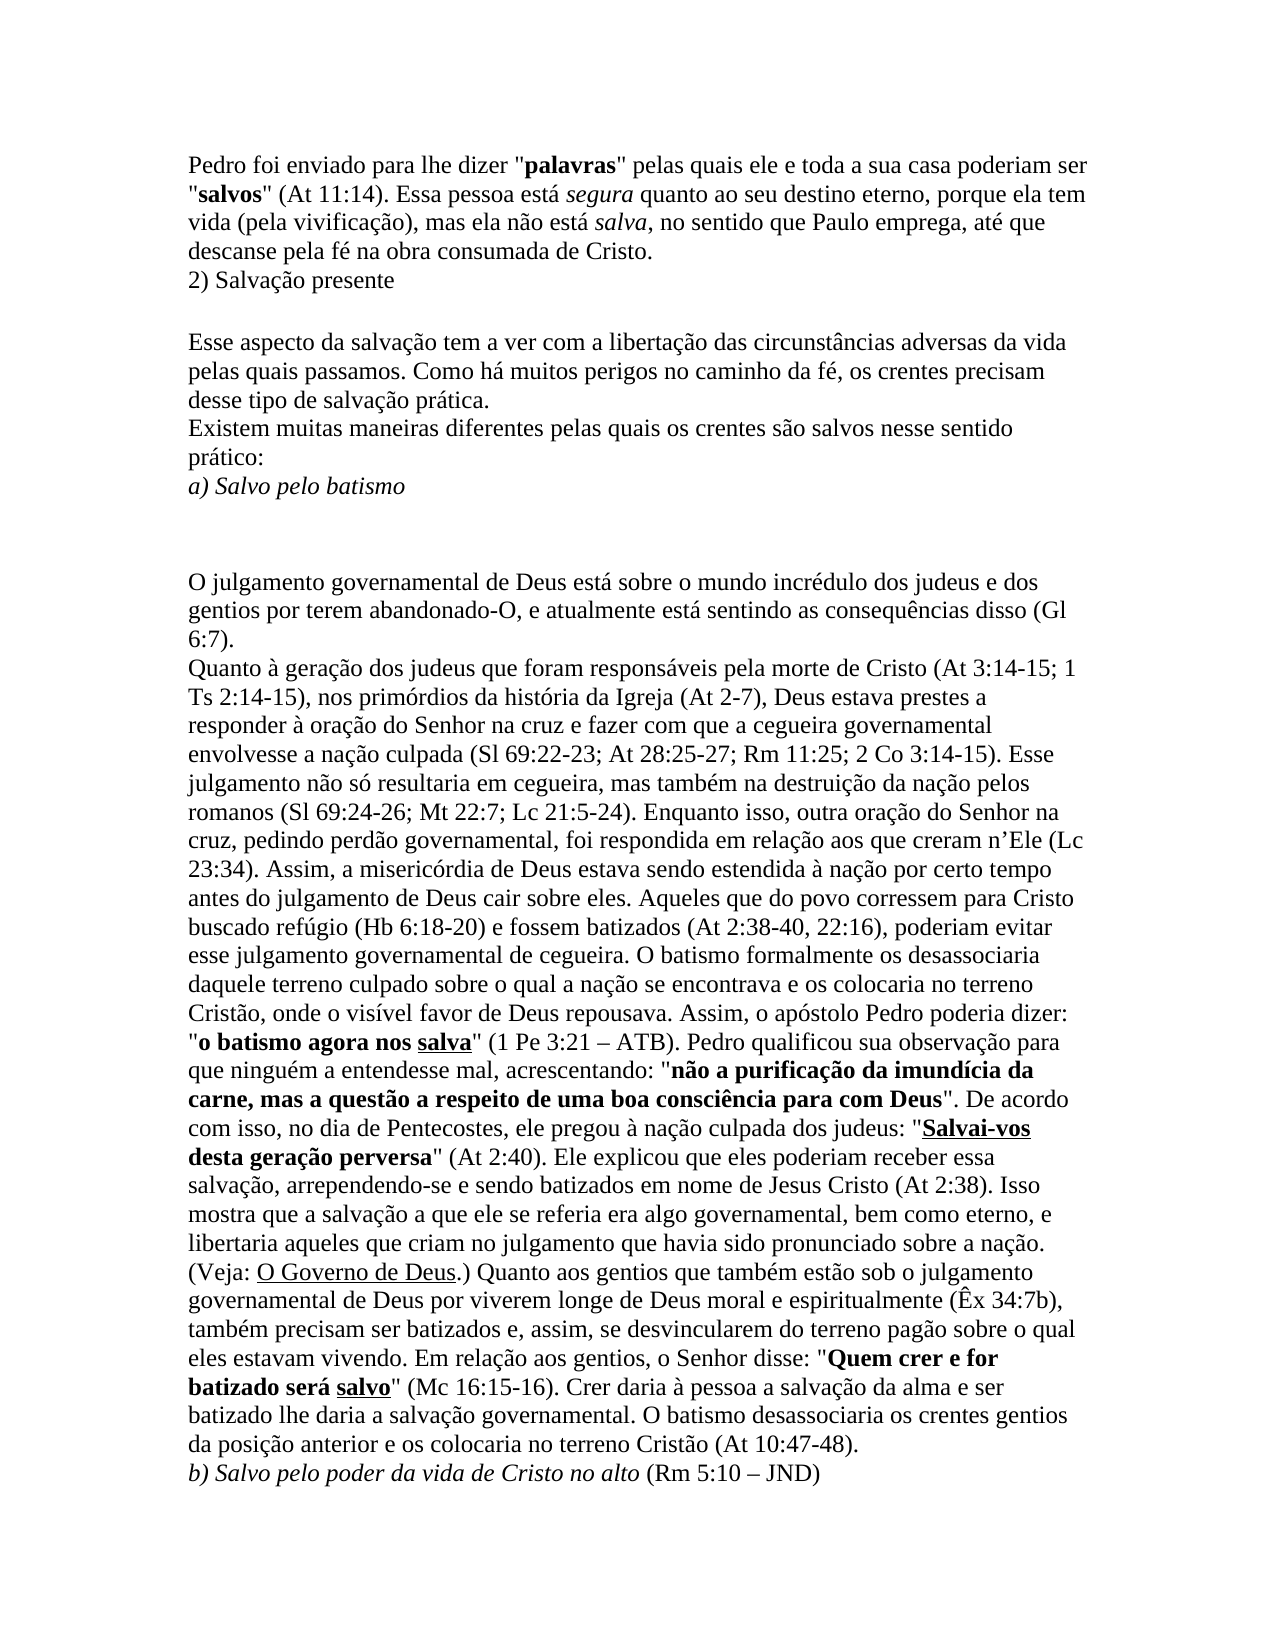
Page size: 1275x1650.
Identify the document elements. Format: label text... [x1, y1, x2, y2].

text b) Salvo pelo poder da vida de Cristo no alto (Rm 5:10 – JND) [188, 1458, 1087, 1487]
text Esse aspecto da salvação tem a ver com a libertação das circunstâncias adversas da vida pelas quais passamos. Como há muitos perigos no caminho da fé, os crentes precisam desse tipo de salvação prática. [188, 327, 1087, 413]
text O julgamento governamental de Deus está sobre o mundo incrédulo dos judeus e dos gentios por terem abandonado-O, e atualmente está sentindo as consequências disso (Gl 6:7). [188, 567, 1087, 653]
text Quanto à geração dos judeus que foram responsáveis pela morte de Cristo (At 3:14-15; 1 Ts 2:14-15), nos primórdios da história da Igreja (At 2-7), Deus estava prestes a responder à oração do Senhor na cruz e fazer com que a cegueira governamental envolvesse a nação culpada (Sl 69:22-23; At 28:25-27; Rm 11:25; 2 Co 3:14-15). Esse julgamento não só resultaria em cegueira, mas também na destruição da nação pelos romanos (Sl 69:24-26; Mt 22:7; Lc 21:5-24). Enquanto isso, outra oração do Senhor na cruz, pedindo perdão governamental, foi respondida em relação aos que creram n’Ele (Lc 23:34). Assim, a misericórdia de Deus estava sendo estendida à nação por certo tempo antes do julgamento de Deus cair sobre eles. Aqueles que do povo corressem para Cristo buscado refúgio (Hb 6:18-20) e fossem batizados (At 2:38-40, 22:16), poderiam evitar esse julgamento governamental de cegueira. O batismo formalmente os desassociaria daquele terreno culpado sobre o qual a nação se encontrava e os colocaria no terreno Cristão, onde o visível favor de Deus repousava. Assim, o apóstolo Pedro poderia dizer: "o batismo agora nos salva" (1 Pe 3:21 – ATB). Pedro qualificou sua observação para que ninguém a entendesse mal, acrescentando: "não a purificação da imundícia da carne, mas a questão a respeito de uma boa consciência para com Deus". De acordo com isso, no dia de Pentecostes, ele pregou à nação culpada dos judeus: "Salvai-vos desta geração perversa" (At 2:40). Ele explicou que eles poderiam receber essa salvação, arrependendo-se e sendo batizados em nome de Jesus Cristo (At 2:38). Isso mostra que a salvação a que ele se referia era algo governamental, bem como eterno, e libertaria aqueles que criam no julgamento que havia sido pronunciado sobre a nação. (Veja: O Governo de Deus.) Quanto aos gentios que também estão sob o julgamento governamental de Deus por viverem longe de Deus moral e espiritualmente (Êx 34:7b), também precisam ser batizados e, assim, se desvincularem do terreno pagão sobre o qual eles estavam vivendo. Em relação aos gentios, o Senhor disse: "Quem crer e for batizado será salvo" (Mc 16:15-16). Crer daria à pessoa a salvação da alma e ser batizado lhe daria a salvação governamental. O batismo desassociaria os crentes gentios da posição anterior e os colocaria no terreno Cristão (At 10:47-48). [188, 653, 1087, 1458]
text 2) Salvação presente [188, 265, 1087, 294]
text Pedro foi enviado para lhe dizer "palavras" pelas quais ele e toda a sua casa poderiam ser "salvos" (At 11:14). Essa pessoa está segura quanto ao seu destino eterno, porque ela tem vida (pela vivificação), mas ela não está salva, no sentido que Paulo emprega, até que descanse pela fé na obra consumada de Cristo. [188, 150, 1087, 265]
text a) Salvo pelo batismo [188, 471, 1087, 500]
text Existem muitas maneiras diferentes pelas quais os crentes são salvos nesse sentido prático: [188, 413, 1087, 471]
